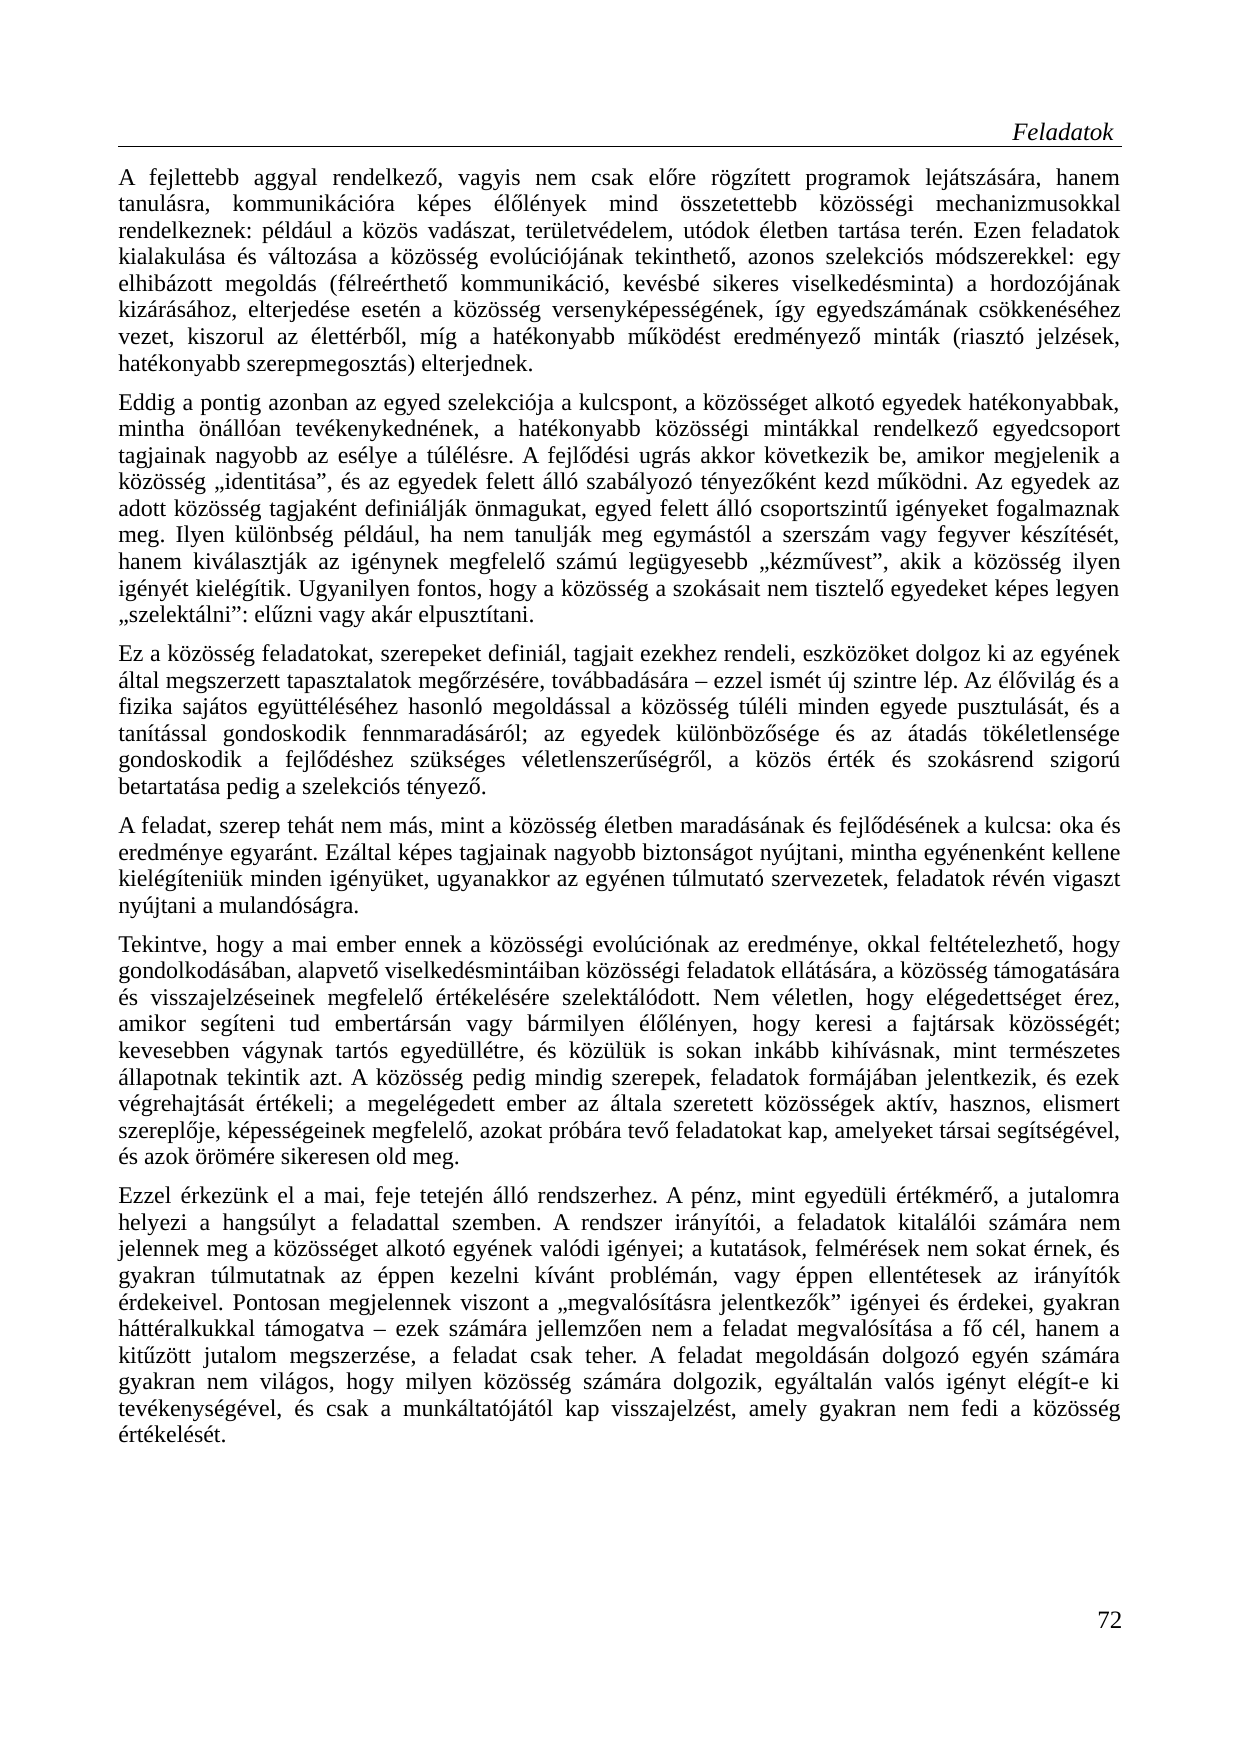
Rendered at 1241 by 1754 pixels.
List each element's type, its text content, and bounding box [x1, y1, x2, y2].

text Ezzel érkezünk el a mai, feje tetején álló rendszerhez. A pénz, mint egyedüli értékmérő, a jutalomra helyezi a hangsúlyt a feladattal szemben. A rendszer irányítói, a feladatok kitalálói számára nem jelennek meg a közösséget alkotó egyének valódi igényei; a kutatások, felmérések nem sokat érnek, és gyakran túlmutatnak az éppen kezelni kívánt problémán, vagy éppen ellentétesek az irányítók érdekeivel. Pontosan megjelennek viszont a „megvalósításra jelentkezők” igényei és érdekei, gyakran háttéralkukkal támogatva – ezek számára jellemzően nem a feladat megvalósítása a fő cél, hanem a kitűzött jutalom megszerzése, a feladat csak teher. A feladat megoldásán dolgozó egyén számára gyakran nem világos, hogy milyen közösség számára dolgozik, egyáltalán valós igényt elégít-e ki tevékenységével, és csak a munkáltatójától kap visszajelzést, amely gyakran nem fedi a közösség értékelését. [118, 1182, 1122, 1448]
text Ez a közösség feladatokat, szerepeket definiál, tagjait ezekhez rendeli, eszközöket dolgoz ki az egyének által megszerzett tapasztalatok megőrzésére, továbbadására – ezzel ismét új szintre lép. Az élővilág és a fizika sajátos együttéléséhez hasonló megoldással a közösség túléli minden egyede pusztulását, és a tanítással gondoskodik fennmaradásáról; az egyedek különbözősége és az átadás tökéletlensége gondoskodik a fejlődéshez szükséges véletlenszerűségről, a közös érték és szokásrend szigorú betartatása pedig a szelekciós tényező. [118, 640, 1122, 799]
text A feladat, szerep tehát nem más, mint a közösség életben maradásának és fejlődésének a kulcsa: oka és eredménye egyaránt. Ezáltal képes tagjainak nagyobb biztonságot nyújtani, mintha egyénenként kellene kielégíteniük minden igényüket, ugyanakkor az egyénen túlmutató szervezetek, feladatok révén vigaszt nyújtani a mulandóságra. [118, 812, 1122, 918]
text Eddig a pontig azonban az egyed szelekciója a kulcspont, a közösséget alkotó egyedek hatékonyabbak, mintha önállóan tevékenykednének, a hatékonyabb közösségi mintákkal rendelkező egyedcsoport tagjainak nagyobb az esélye a túlélésre. A fejlődési ugrás akkor következik be, amikor megjelenik a közösség „identitása”, és az egyedek felett álló szabályozó tényezőként kezd működni. Az egyedek az adott közösség tagjaként definiálják önmagukat, egyed felett álló csoportszintű igényeket fogalmaznak meg. Ilyen különbség például, ha nem tanulják meg egymástól a szerszám vagy fegyver készítését, hanem kiválasztják az igénynek megfelelő számú legügyesebb „kézművest”, akik a közösség ilyen igényét kielégítik. Ugyanilyen fontos, hogy a közösség a szokásait nem tisztelő egyedeket képes legyen „szelektálni”: elűzni vagy akár elpusztítani. [118, 389, 1122, 628]
text Tekintve, hogy a mai ember ennek a közösségi evolúciónak az eredménye, okkal feltételezhető, hogy gondolkodásában, alapvető viselkedésmintáiban közösségi feladatok ellátására, a közösség támogatására és visszajelzéseinek megfelelő értékelésére szelektálódott. Nem véletlen, hogy elégedettséget érez, amikor segíteni tud embertársán vagy bármilyen élőlényen, hogy keresi a fajtársak közösségét; kevesebben vágynak tartós egyedüllétre, és közülük is sokan inkább kihívásnak, mint természetes állapotnak tekintik azt. A közösség pedig mindig szerepek, feladatok formájában jelentkezik, és ezek végrehajtását értékeli; a megelégedett ember az általa szeretett közösségek aktív, hasznos, elismert szereplője, képességeinek megfelelő, azokat próbára tevő feladatokat kap, amelyeket társai segítségével, és azok örömére sikeresen old meg. [118, 931, 1122, 1170]
text A fejlettebb aggyal rendelkező, vagyis nem csak előre rögzített programok lejátszására, hanem tanulásra, kommunikációra képes élőlények mind összetettebb közösségi mechanizmusokkal rendelkeznek: például a közös vadászat, területvédelem, utódok életben tartása terén. Ezen feladatok kialakulása és változása a közösség evolúciójának tekinthető, azonos szelekciós módszerekkel: egy elhibázott megoldás (félreérthető kommunikáció, kevésbé sikeres viselkedésminta) a hordozójának kizárásához, elterjedése esetén a közösség versenyképességének, így egyedszámának csökkenéséhez vezet, kiszorul az élettérből, míg a hatékonyabb működést eredményező minták (riasztó jelzések, hatékonyabb szerepmegosztás) elterjednek. [118, 164, 1122, 376]
